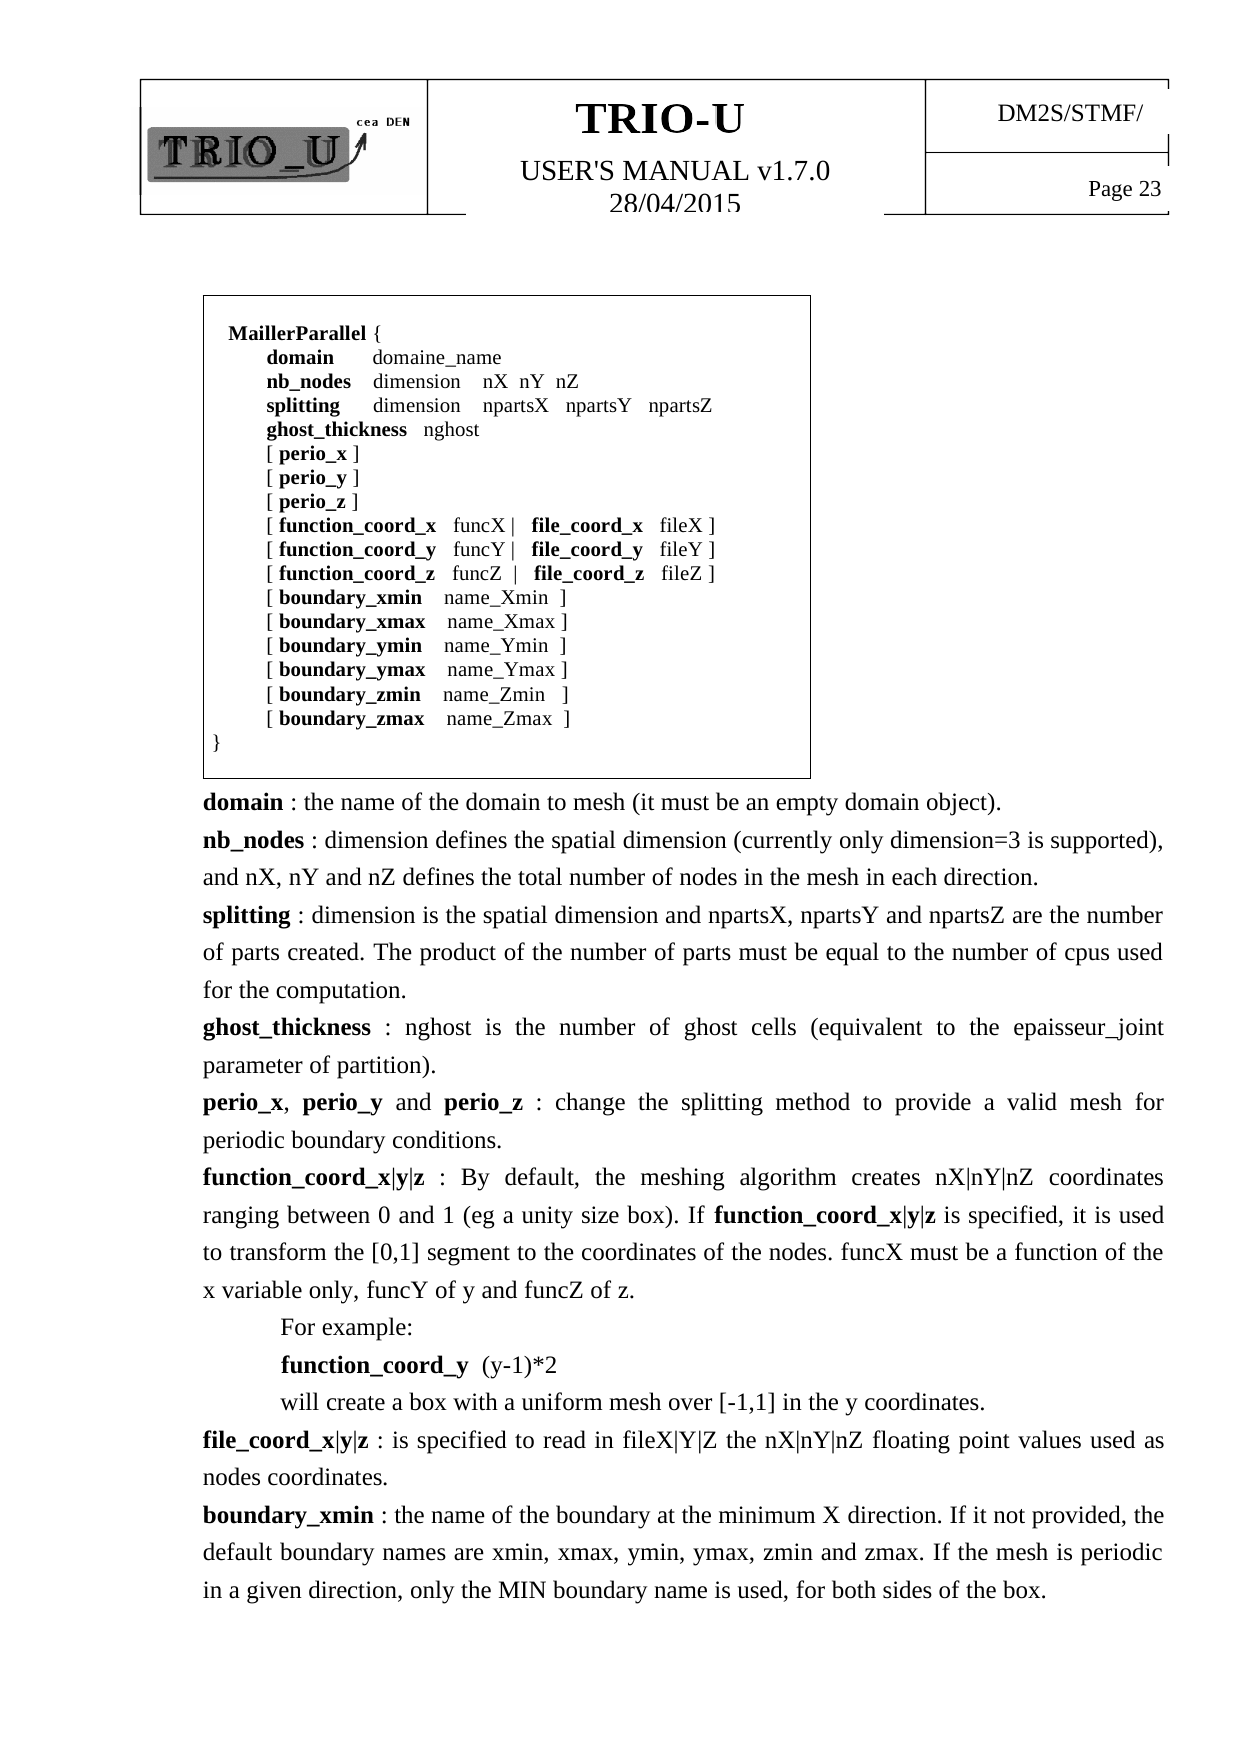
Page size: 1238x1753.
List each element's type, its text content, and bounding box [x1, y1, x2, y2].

table_header MaillerParallel { domain domaine_name nb_nodes dimension nX nY nZ splitting dimension npartsX npartsY npartsZ ghost_thickness nghost [ perio_x ] [ perio_y ] [ perio_z ] [ function_coord_x funcX | file_coord_x fileX ] [ function_coord_y funcY | file_coord_y fileY ] [ function_coord_z funcZ | file_coord_z fileZ ] [ boundary_xmin name_Xmin ] [ boundary_xmax name_Xmax ] [ boundary_ymin name_Ymin ] [ boundary_ymax name_Ymax ] [ boundary_zmin name_Zmin ] [ boundary_zmax name_Zmax ] } [204, 296, 810, 778]
text splitting : dimension is the spatial dimension and npartsX, npartsY and npartsZ are the number of parts created. The product of the number of parts must be equal to the number of cpus used for the computation. [203, 891, 1165, 1004]
text function_coord_x|y|z : By default, the meshing algorithm creates nX|nY|nZ coordinates ranging between 0 and 1 (eg a unity size box). If function_coord_x|y|z is specified, it is used to transform the [0,1] segment to the coordinates of the nodes. funcX must be a function of the x variable only, funcY of y and funcZ of z. [203, 1154, 1165, 1304]
text domain : the name of the domain to mesh (it must be an empty domain object). [203, 779, 1165, 816]
text For example: [203, 1304, 1165, 1341]
text function_coord_y (y-1)*2 [203, 1341, 1165, 1379]
text ghost_thickness : nghost is the number of ghost cells (equivalent to the epaisseur_joint parameter of partition). [203, 1004, 1165, 1079]
text boundary_xmin : the name of the boundary at the minimum X direction. If it not provided, the default boundary names are xmin, xmax, ymin, ymax, zmin and zmax. If the mesh is periodic in a given direction, only the MIN boundary name is used, for both sides of the box. [203, 1491, 1165, 1604]
text perio_x, perio_y and perio_z : change the splitting method to provide a valid mesh for periodic boundary conditions. [203, 1079, 1165, 1154]
text file_coord_x|y|z : is specified to read in fileX|Y|Z the nX|nY|nZ floating point values used as nodes coordinates. [203, 1416, 1165, 1491]
text will create a box with a uniform mesh over [-1,1] in the y coordinates. [203, 1379, 1165, 1416]
text nb_nodes : dimension defines the spatial dimension (currently only dimension=3 is supported), and nX, nY and nZ defines the total number of nodes in the mesh in each direction. [203, 816, 1165, 891]
